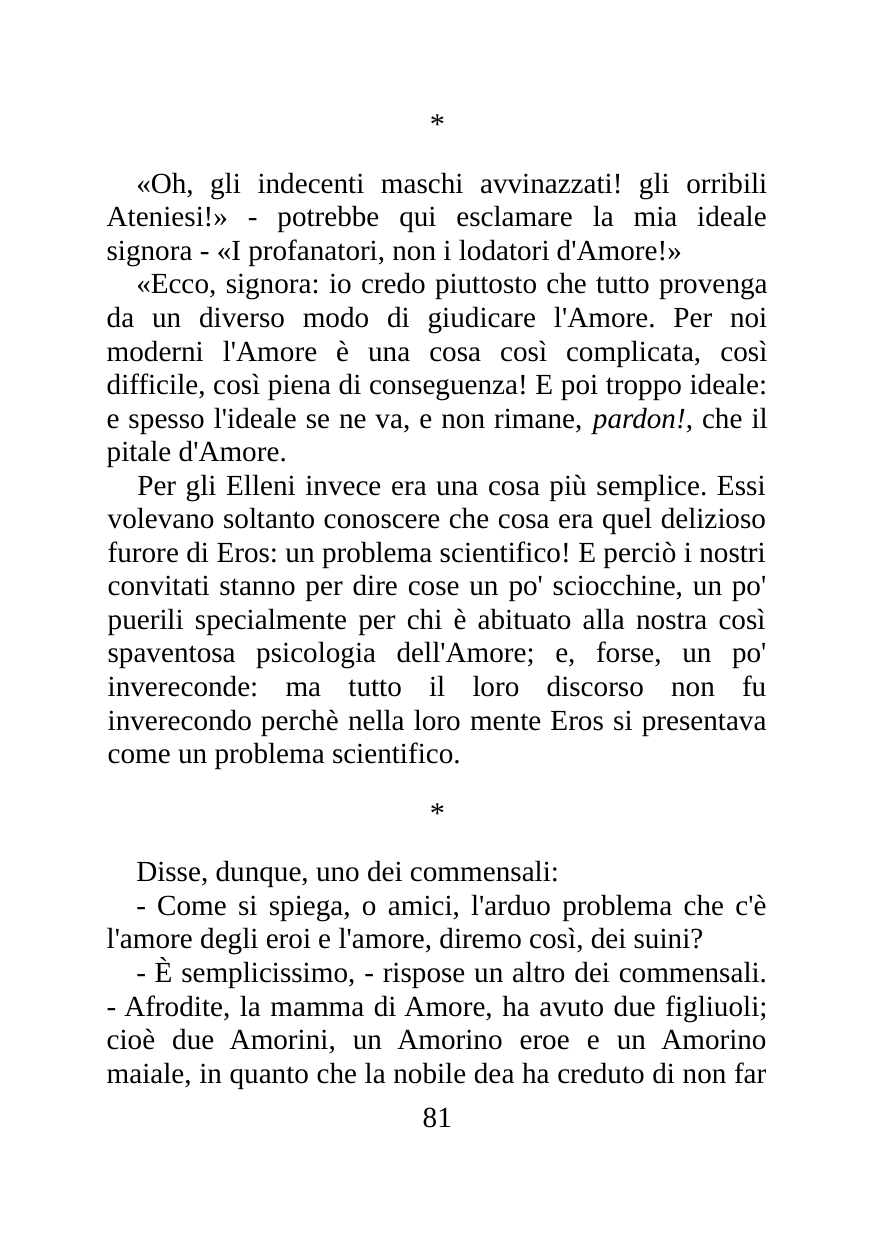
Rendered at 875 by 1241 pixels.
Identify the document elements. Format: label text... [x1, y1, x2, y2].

text - Come si spiega, o amici, l'arduo problema che c'è l'amore degli eroi e l'amore, diremo così, dei suini? [106, 888, 768, 955]
text Per gli Elleni invece era una cosa più semplice. Essi volevano soltanto conoscere che cosa era quel delizioso furore di Eros: un problema scientifico! E perciò i nostri convitati stanno per dire cose un po' sciocchine, un po' puerili specialmente per chi è abituato alla nostra così spaventosa psicologia dell'Amore; e, forse, un po' invereconde: ma tutto il loro discorso non fu inverecondo perchè nella loro mente Eros si presentava come un problema scientifico. [107, 468, 767, 770]
text - È semplicissimo, - rispose un altro dei commensali. - Afrodite, la mamma di Amore, ha avuto due figliuoli; cioè due Amorini, un Amorino eroe e un Amorino maiale, in quanto che la nobile dea ha creduto di non far [106, 955, 768, 1089]
text * [106, 795, 768, 829]
text «Oh, gli indecenti maschi avvinazzati! gli orribili Ateniesi!» - potrebbe qui esclamare la mia ideale signora - «I profanatori, non i lodatori d'Amore!» [106, 166, 768, 267]
text «Ecco, signora: io credo piuttosto che tutto provenga da un diverso modo di giudicare l'Amore. Per noi moderni l'Amore è una cosa così complicata, così difficile, così piena di conseguenza! E poi troppo ideale: e spesso l'ideale se ne va, e non rimane, pardon!, che il pitale d'Amore. [106, 267, 768, 468]
text * [106, 106, 768, 141]
text Disse, dunque, uno dei commensali: [106, 854, 768, 888]
